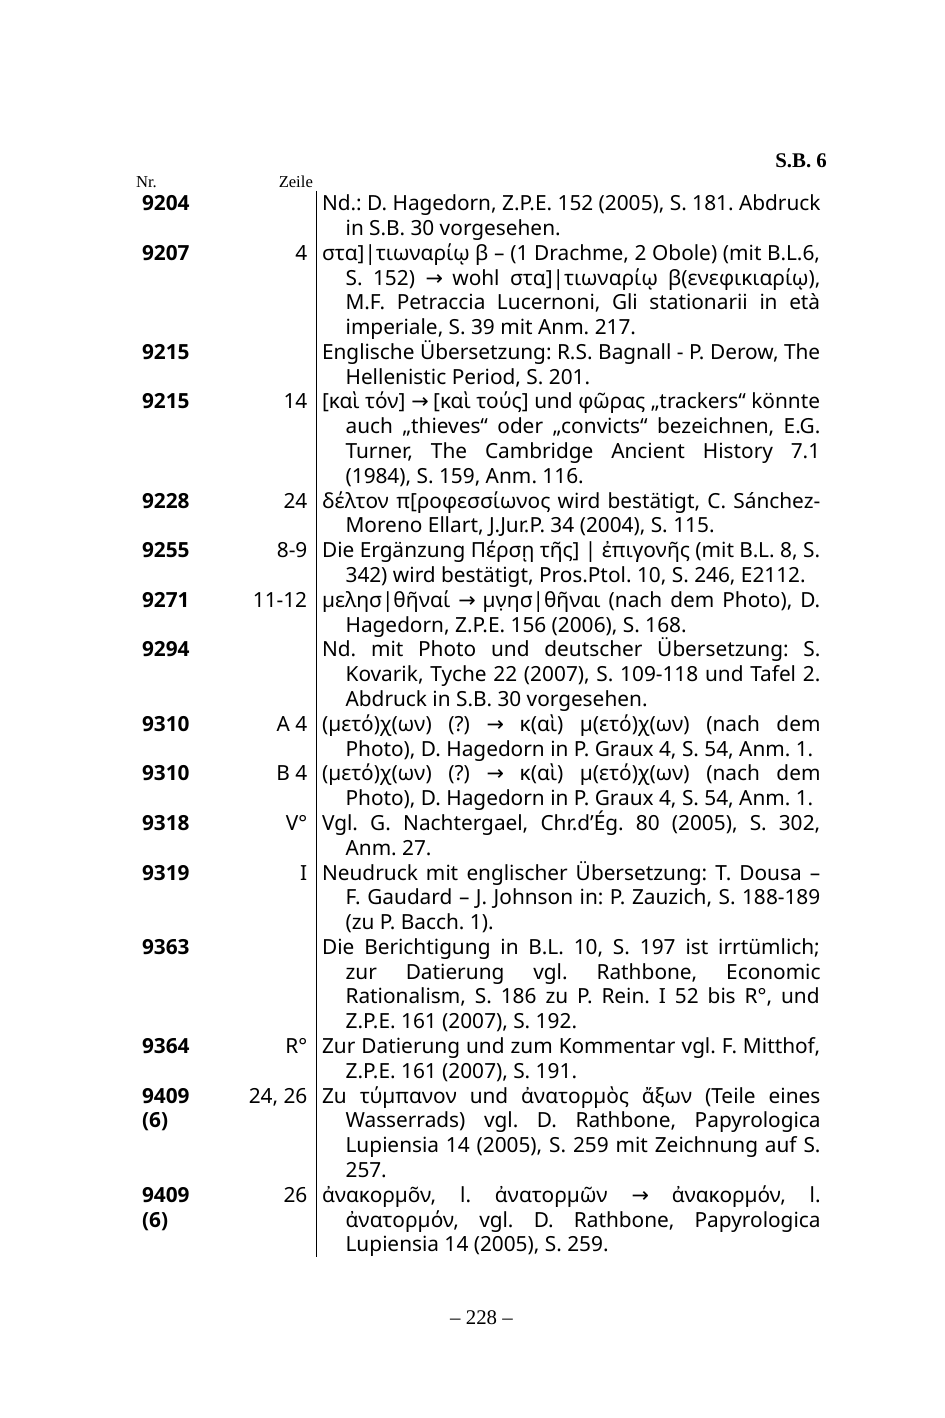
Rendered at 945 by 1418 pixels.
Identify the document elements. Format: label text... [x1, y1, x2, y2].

table_cell Die Ergänzung Πέρσῃ τῆς] | ἐπιγονῆς (mit B.L. 8, S. 342) wird bestätigt, Pros.Ptol. 10, S. 246, E2112. [317, 538, 827, 587]
table_cell V° [224, 811, 316, 860]
table_cell 24 [224, 488, 316, 538]
table_cell 9409 (6) [136, 1183, 224, 1257]
table_cell 9204 [136, 191, 224, 240]
table_cell 9310 [136, 711, 224, 761]
table_cell B 4 [224, 761, 316, 811]
table_cell 9207 [136, 240, 224, 339]
table_cell (μετό)χ(ων) (?) → κ(αὶ) μ(ετό)χ(ων) (nach dem Photo), D. Hagedorn in P. Graux 4, S. 54, Anm. 1. [317, 711, 827, 761]
table_cell Die Berichtigung in B.L. 10, S. 197 ist irrtümlich; zur Datierung vgl. Rathbone, Economic Rationalism, S. 186 zu P. Rein. I 52 bis R°, und Z.P.E. 161 (2007), S. 192. [317, 935, 827, 1034]
table_cell 14 [224, 389, 316, 488]
table_cell 9318 [136, 811, 224, 860]
table_cell 8-9 [224, 538, 316, 587]
table_cell δέλτον π[ροφεσσίωνος wird bestätigt, C. Sánchez-Moreno Ellart, J.Jur.P. 34 (2004), S. 115. [317, 488, 827, 538]
table_cell [224, 340, 316, 389]
table_cell 9364 [136, 1034, 224, 1083]
table_cell 9294 [136, 637, 224, 711]
table_cell Vgl. G. Nachtergael, Chr.d’Ég. 80 (2005), S. 302, Anm. 27. [317, 811, 827, 860]
table_cell I [224, 860, 316, 934]
table_cell 9310 [136, 761, 224, 811]
table_cell 26 [224, 1183, 316, 1257]
table_cell [224, 935, 316, 1034]
table_cell 9409 (6) [136, 1083, 224, 1182]
table_cell (μετό)χ(ων) (?) → κ(αὶ) μ(ετό)χ(ων) (nach dem Photo), D. Hagedorn in P. Graux 4, S. 54, Anm. 1. [317, 761, 827, 811]
table_cell 4 [224, 240, 316, 339]
table_cell 9363 [136, 935, 224, 1034]
table_cell 11-12 [224, 588, 316, 637]
table_cell 24, 26 [224, 1083, 316, 1182]
table_cell R° [224, 1034, 316, 1083]
table_cell ἀνακορμο͂ν, l. ἀνατορμῶν → ἀνακορμόν, l. ἀνατορμόν, vgl. D. Rathbone, Papyrologica Lupiensia 14 (2005), S. 259. [317, 1183, 827, 1257]
table_cell 9319 [136, 860, 224, 934]
table_cell [224, 637, 316, 711]
table_cell Neudruck mit englischer Übersetzung: T. Dousa – F. Gaudard – J. Johnson in: P. Zauzich, S. 188-189 (zu P. Bacch. 1). [317, 860, 827, 934]
table_cell Zur Datierung und zum Kommentar vgl. F. Mitthof, Z.P.E. 161 (2007), S. 191. [317, 1034, 827, 1083]
table_cell 9271 [136, 588, 224, 637]
table_cell [καὶ τόν] → [καὶ τούς] und φῶρας „trackers“ könnte auch „thieves“ oder „convicts“ bezeichnen, E.G. Turner, The Cambridge Ancient History 7.1 (1984), S. 159, Anm. 116. [317, 389, 827, 488]
table_cell 9228 [136, 488, 224, 538]
table_cell στα]|τιωναρίῳ β – (1 Drachme, 2 Obole) (mit B.L.6, S. 152) → wohl στα]|τιωναρίῳ β(ενεφικιαρίῳ), M.F. Petraccia Lucernoni, Gli stationarii in età imperiale, S. 39 mit Anm. 217. [317, 240, 827, 339]
table_cell [224, 191, 316, 240]
table_cell 9215 [136, 340, 224, 389]
table_cell 9215 [136, 389, 224, 488]
table_cell Nd. mit Photo und deutscher Übersetzung: S. Kovarik, Tyche 22 (2007), S. 109-118 und Tafel 2. Abdruck in S.B. 30 vorgesehen. [317, 637, 827, 711]
table_cell Englische Übersetzung: R.S. Bagnall - P. Derow, The Hellenistic Period, S. 201. [317, 340, 827, 389]
table_cell 9255 [136, 538, 224, 587]
table_cell A 4 [224, 711, 316, 761]
table_cell μελησ|θῆναί → μν̣ησ|θῆναι (nach dem Photo), D. Hagedorn, Z.P.E. 156 (2006), S. 168. [317, 588, 827, 637]
table_cell Nd.: D. Hagedorn, Z.P.E. 152 (2005), S. 181. Abdruck in S.B. 30 vorgesehen. [317, 191, 827, 240]
table_cell Zu τύμπανον und ἀνατορμὸς ἄξων (Teile eines Wasserrads) vgl. D. Rathbone, Papyrologica Lupiensia 14 (2005), S. 259 mit Zeichnung auf S. 257. [317, 1083, 827, 1182]
